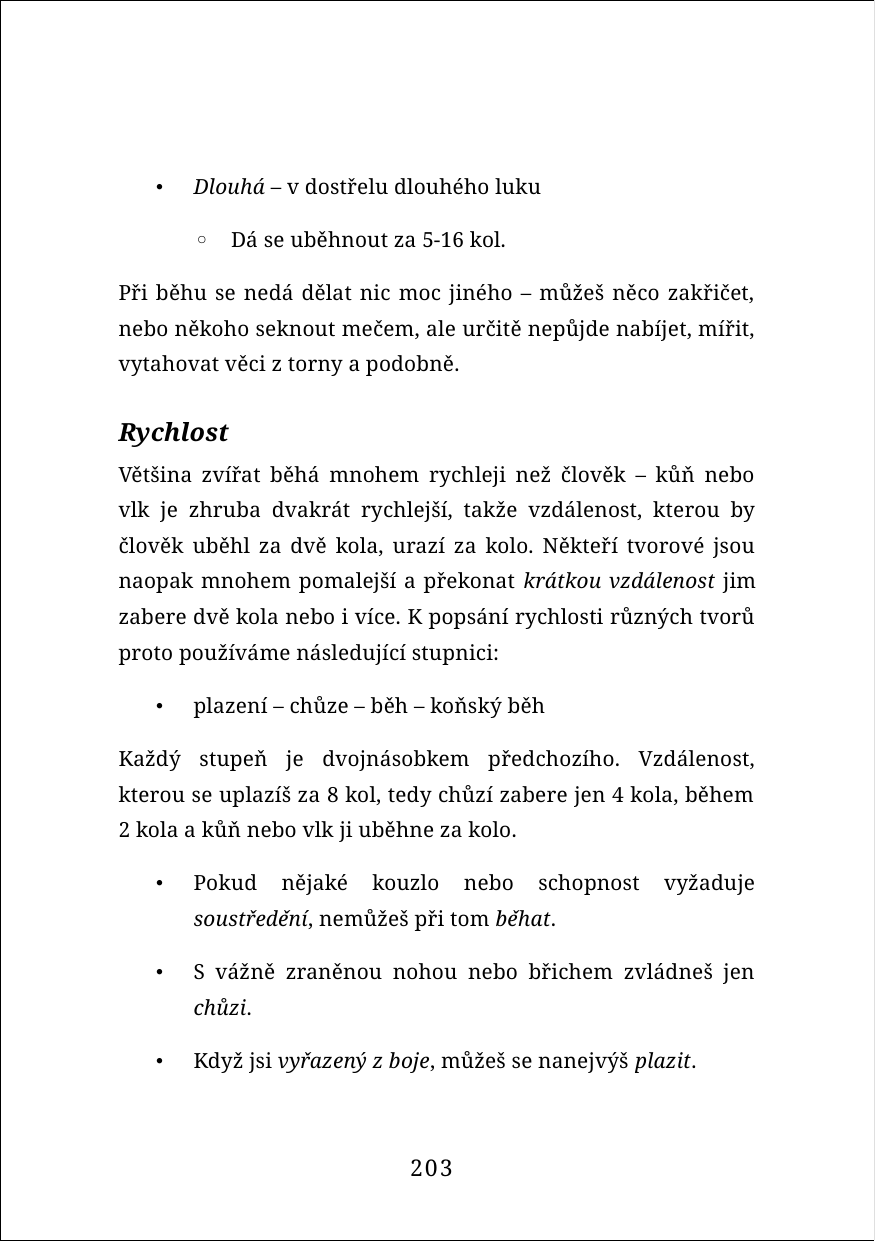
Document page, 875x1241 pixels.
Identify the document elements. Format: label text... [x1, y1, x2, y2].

list Dlouhá – v dostřelu dlouhého luku [156, 172, 756, 200]
list S vážně zraněnou nohou nebo břichem zvládneš jen chůzi. [156, 957, 756, 1021]
subtitle Rychlost [118, 414, 756, 448]
text Většina zvířat běhá mnohem rychleji než člověk – kůň nebo vlk je zhruba dvakrát rychlejší, takže vzdálenost, kterou by člověk uběhl za dvě kola, urazí za kolo. Někteří tvorové jsou naopak mnohem pomalejší a překonat krátkou vzdálenost jim zabere dvě kola nebo i více. K popsání rychlosti různých tvorů proto používáme následující stupnici: [118, 460, 756, 666]
list plazení – chůze – běh – koňský běh [156, 691, 756, 719]
list Pokud nějaké kouzlo nebo schopnost vyžaduje soustředění, nemůžeš při tom běhat. [156, 868, 756, 932]
list Dá se uběhnout za 5-16 kol. [193, 225, 756, 253]
text Při běhu se nedá dělat nic moc jiného – můžeš něco zakřičet, nebo někoho seknout mečem, ale určitě nepůjde nabíjet, mířit, vytahovat věci z torny a podobně. [118, 278, 756, 378]
text Každý stupeň je dvojnásobkem předchozího. Vzdálenost, kterou se uplazíš za 8 kol, tedy chůzí zabere jen 4 kola, během 2 kola a kůň nebo vlk ji uběhne za kolo. [118, 744, 756, 844]
list Když jsi vyřazený z boje, můžeš se nanejvýš plazit. [156, 1046, 756, 1074]
